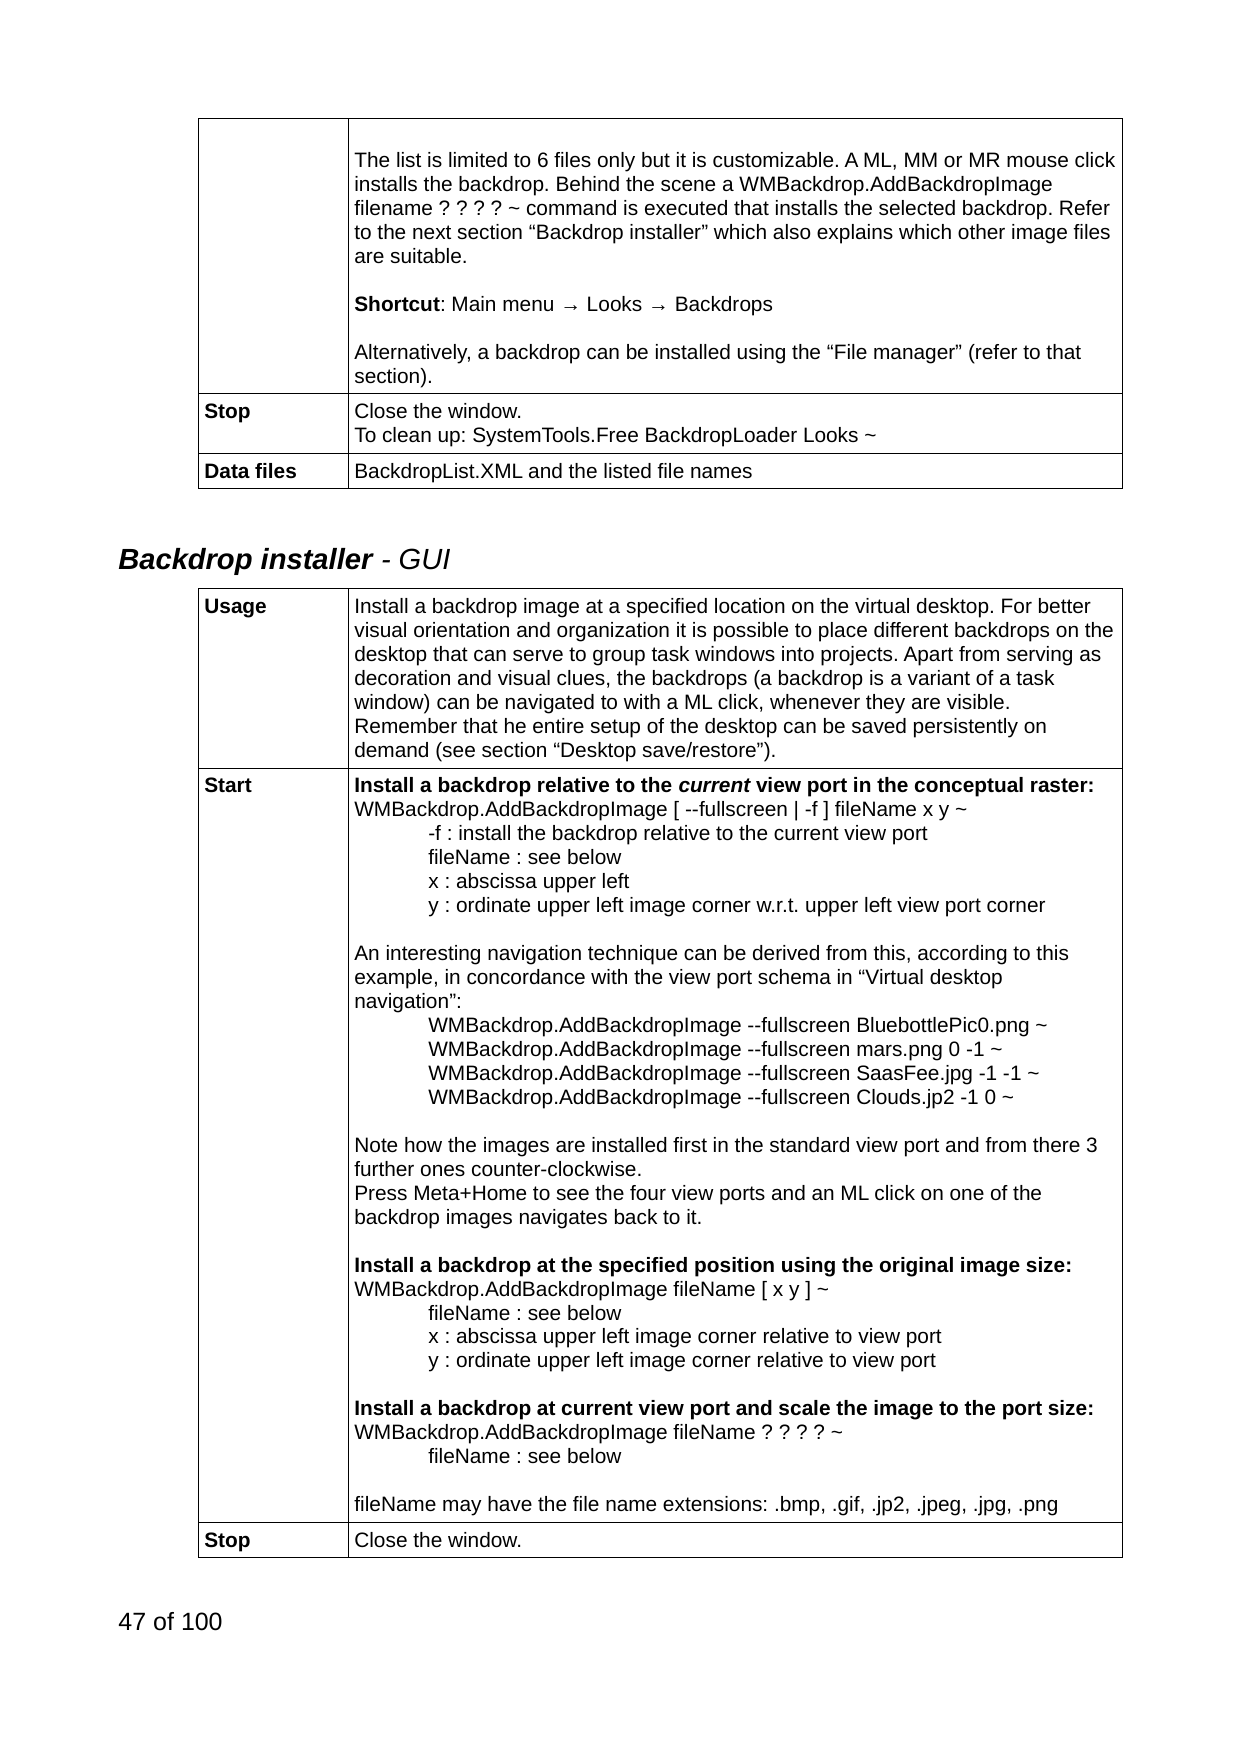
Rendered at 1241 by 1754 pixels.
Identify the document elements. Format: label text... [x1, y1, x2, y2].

table_header Usage [199, 589, 348, 767]
table_header Install a backdrop image at a specified location on the virtual desktop. For better visual orientation and organization it is possible to place different backdrops on the desktop that can serve to group task windows into projects. Apart from serving as decoration and visual clues, the backdrops (a backdrop is a variant of a task window) can be navigated to with a ML click, whenever they are visible. Remember that he entire setup of the desktop can be saved persistently on demand (see section “Desktop save/restore”). [349, 589, 1122, 767]
table_cell The list is limited to 6 files only but it is customizable. A ML, MM or MR mouse click installs the backdrop. Behind the scene a WMBackdrop.AddBackdropImage filename ? ? ? ? ~ command is executed that installs the selected backdrop. Refer to the next section “Backdrop installer” which also explains which other image files are suitable. Shortcut: Main menu → Looks → Backdrops Alternatively, a backdrop can be installed using the “File manager” (refer to that section). [349, 119, 1122, 393]
table_cell Install a backdrop relative to the current view port in the conceptual raster: WMBackdrop.AddBackdropImage [ --fullscreen | -f ] fileName x y ~ -f : install the backdrop relative to the current view port fileName : see below x : abscissa upper left y : ordinate upper left image corner w.r.t. upper left view port corner An interesting navigation technique can be derived from this, according to this example, in concordance with the view port schema in “Virtual desktop navigation”: WMBackdrop.AddBackdropImage --fullscreen BluebottlePic0.png ~ WMBackdrop.AddBackdropImage --fullscreen mars.png 0 -1 ~ WMBackdrop.AddBackdropImage --fullscreen SaasFee.jpg -1 -1 ~ WMBackdrop.AddBackdropImage --fullscreen Clouds.jp2 -1 0 ~ Note how the images are installed first in the standard view port and from there 3 further ones counter-clockwise. Press Meta+Home to see the four view ports and an ML click on one of the backdrop images navigates back to it. Install a backdrop at the specified position using the original image size: WMBackdrop.AddBackdropImage fileName [ x y ] ~ fileName : see below x : abscissa upper left image corner relative to view port y : ordinate upper left image corner relative to view port Install a backdrop at current view port and scale the image to the port size: WMBackdrop.AddBackdropImage fileName ? ? ? ? ~ fileName : see below fileName may have the file name extensions: .bmp, .gif, .jp2, .jpeg, .jpg, .png [349, 769, 1122, 1522]
table_cell BackdropList.XML and the listed file names [349, 454, 1122, 488]
table_cell Close the window. [349, 1523, 1122, 1557]
table_cell [199, 119, 348, 393]
table_cell Start [199, 769, 348, 1522]
subtitle Backdrop installer - GUI [118, 542, 1122, 576]
table_cell Close the window. To clean up: SystemTools.Free BackdropLoader Looks ~ [349, 394, 1122, 453]
table_cell Stop [199, 394, 348, 453]
table_cell Stop [199, 1523, 348, 1557]
table_cell Data files [199, 454, 348, 488]
